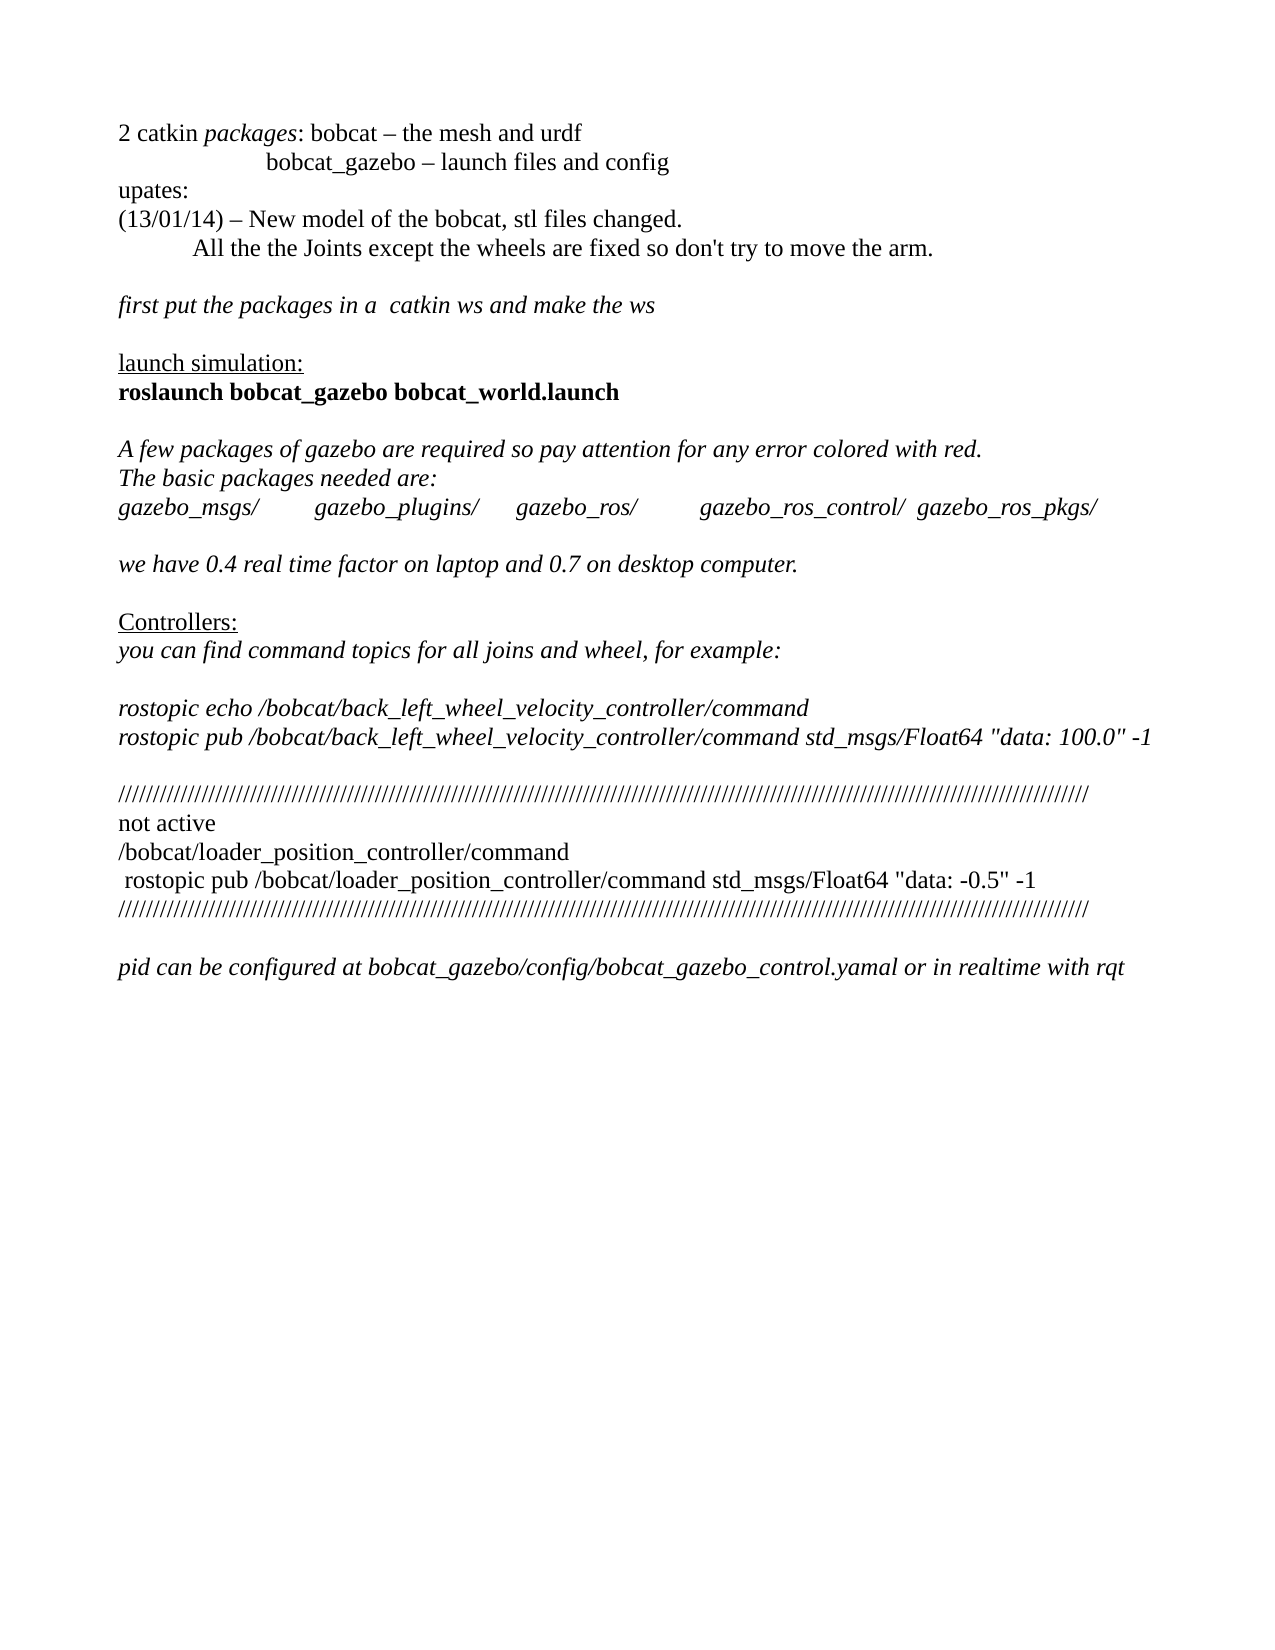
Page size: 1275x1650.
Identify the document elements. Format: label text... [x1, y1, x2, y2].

text launch simulation: [118, 348, 1157, 377]
text A few packages of gazebo are required so pay attention for any error colored with red. [118, 434, 1157, 463]
text first put the packages in a catkin ws and make the ws [118, 291, 1157, 319]
text The basic packages needed are: [118, 463, 1157, 492]
text //////////////////////////////////////////////////////////////////////////////////////////////////////////////////////////////////////////// [118, 894, 1157, 923]
text (13/01/14) – New model of the bobcat, stl files changed. [118, 204, 1157, 233]
text not active [118, 808, 1157, 837]
text roslaunch bobcat_gazebo bobcat_world.launch [118, 377, 1157, 406]
text Controllers: [118, 607, 1157, 636]
text pid can be configured at bobcat_gazebo/config/bobcat_gazebo_control.yamal or in realtime with rqt [118, 952, 1157, 981]
text we have 0.4 real time factor on laptop and 0.7 on desktop computer. [118, 549, 1157, 578]
text 2 catkin packages: bobcat – the mesh and urdf [118, 118, 1157, 147]
text bobcat_gazebo – launch files and config [118, 147, 1157, 176]
text you can find command topics for all joins and wheel, for example: [118, 636, 1157, 664]
text /bobcat/loader_position_controller/command [118, 837, 1157, 866]
text All the the Joints except the wheels are fixed so don't try to move the arm. [118, 233, 1157, 262]
text gazebo_msgs/ gazebo_plugins/ gazebo_ros/ gazebo_ros_control/ gazebo_ros_pkgs/ [118, 492, 1157, 521]
text rostopic pub /bobcat/back_left_wheel_velocity_controller/command std_msgs/Float64 "data: 100.0" -1 [118, 722, 1157, 751]
text upates: [118, 176, 1157, 204]
text rostopic pub /bobcat/loader_position_controller/command std_msgs/Float64 "data: -0.5" -1 [118, 866, 1157, 894]
text //////////////////////////////////////////////////////////////////////////////////////////////////////////////////////////////////////////// [118, 779, 1157, 808]
text rostopic echo /bobcat/back_left_wheel_velocity_controller/command [118, 693, 1157, 722]
